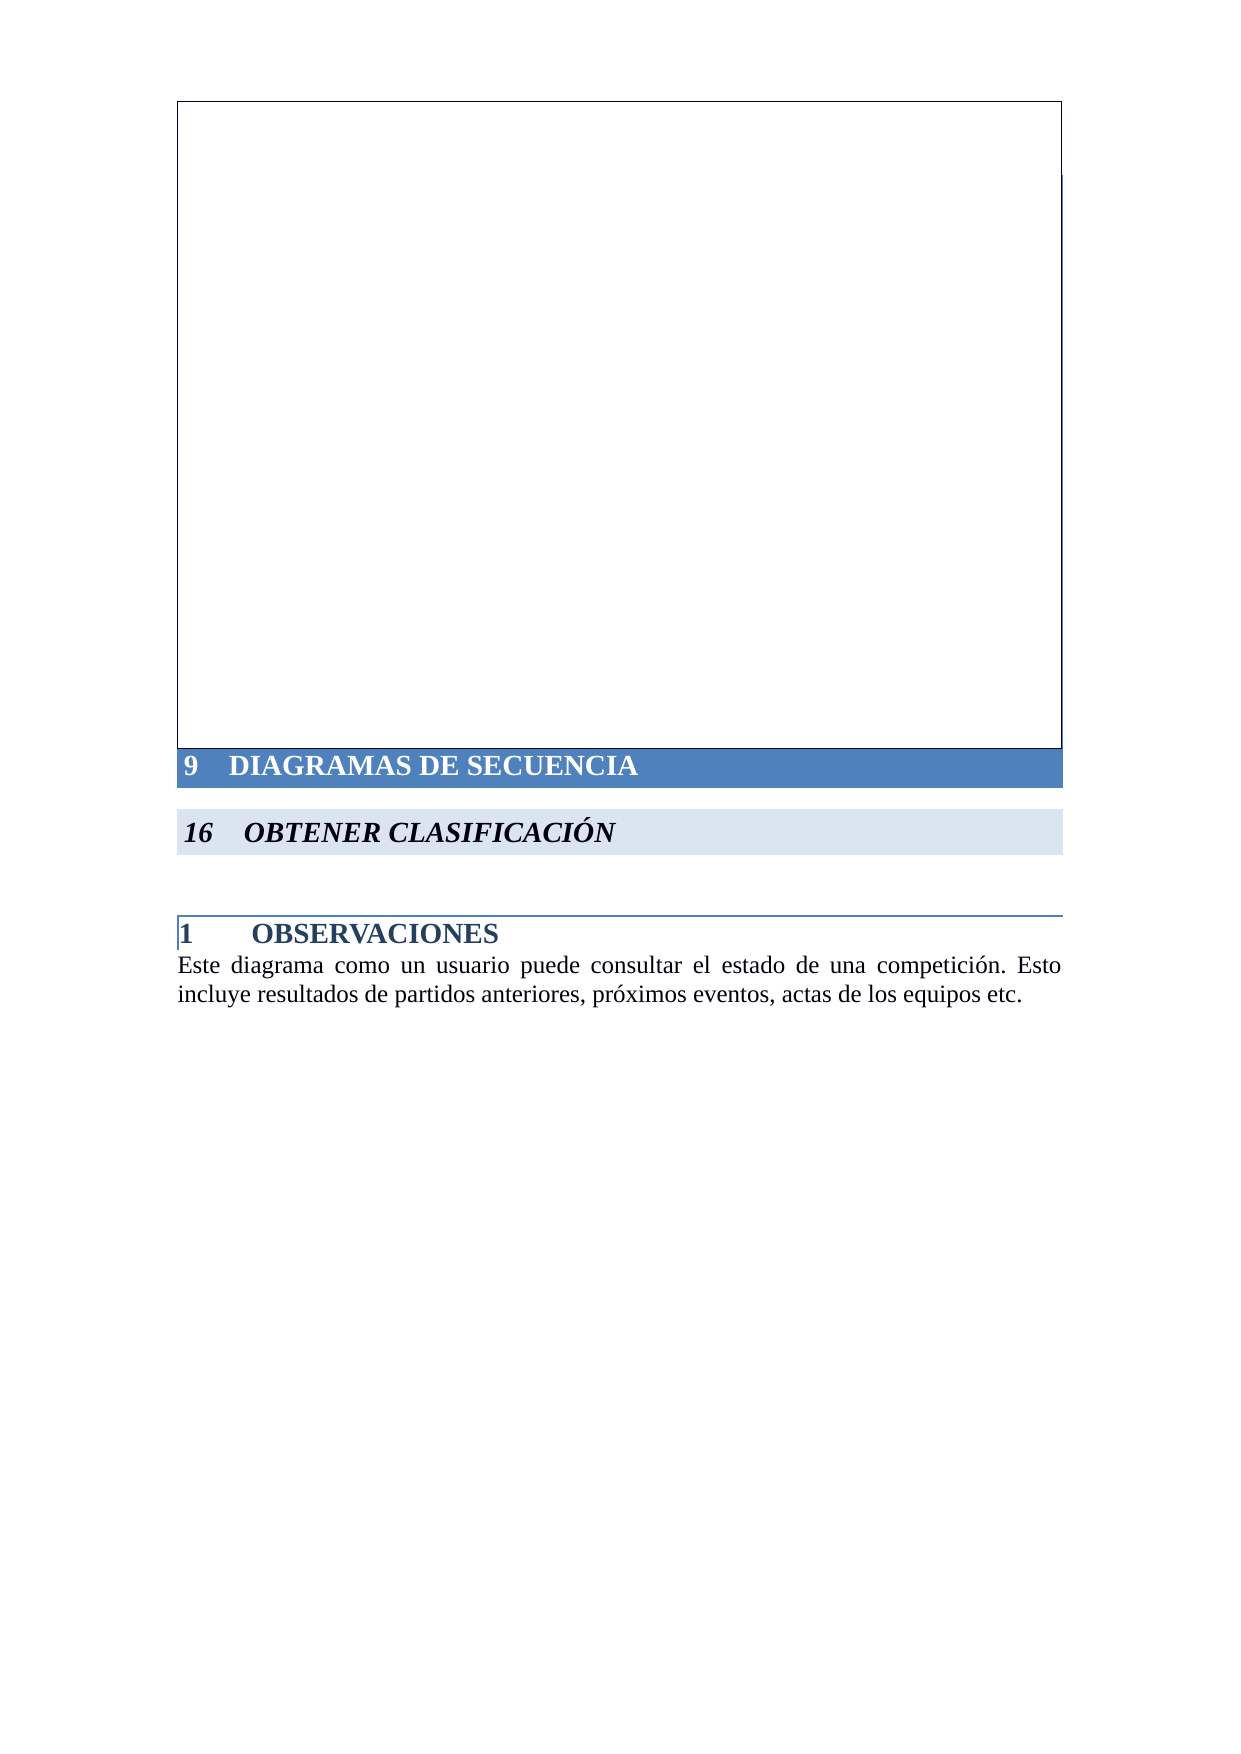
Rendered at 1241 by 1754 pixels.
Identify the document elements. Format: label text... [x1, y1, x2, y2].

text Este diagrama como un usuario puede consultar el estado de una competición. Esto incluye resultados de partidos anteriores, próximos eventos, actas de los equipos etc. [177, 950, 1063, 1008]
subtitle Observaciones [179, 917, 1063, 950]
subtitle Obtener clasificación [184, 815, 1057, 849]
subtitle Diagramas de secuencia [184, 749, 1057, 782]
